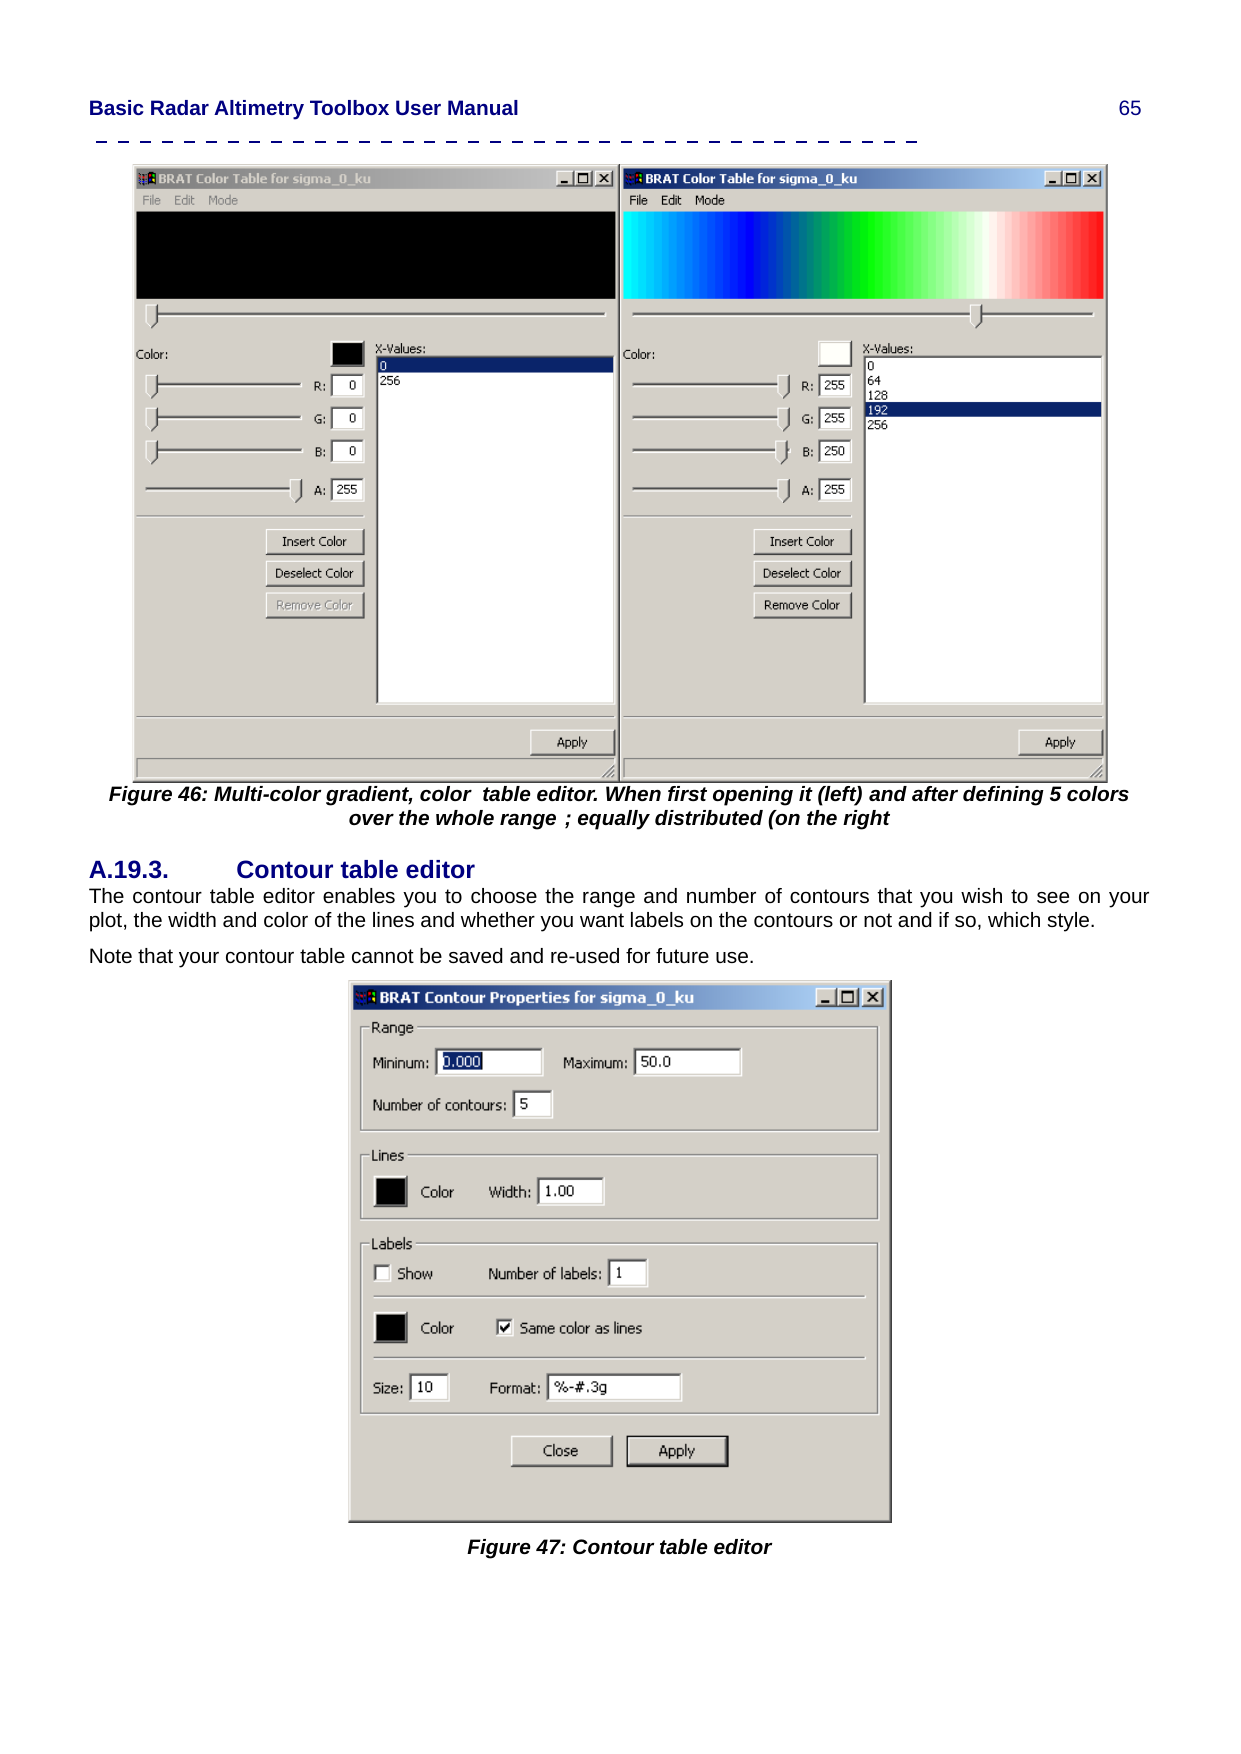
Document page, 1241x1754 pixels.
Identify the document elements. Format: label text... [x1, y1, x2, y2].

text Figure 46: Multi-color gradient, color table editor. When first opening it (left) and after defining 5 colors over the whole range ; equally distributed (on the right [88, 164, 1152, 830]
text The contour table editor enables you to choose the range and number of contours that you wish to see on your plot, the width and color of the lines and whether you want labels on the contours or not and if so, which style. [88, 884, 1152, 932]
text Figure 47: Contour table editor [88, 1535, 1152, 1559]
subtitle Contour table editor [88, 855, 1152, 884]
text Note that your contour table cannot be saved and re-used for future use. [88, 944, 1152, 968]
